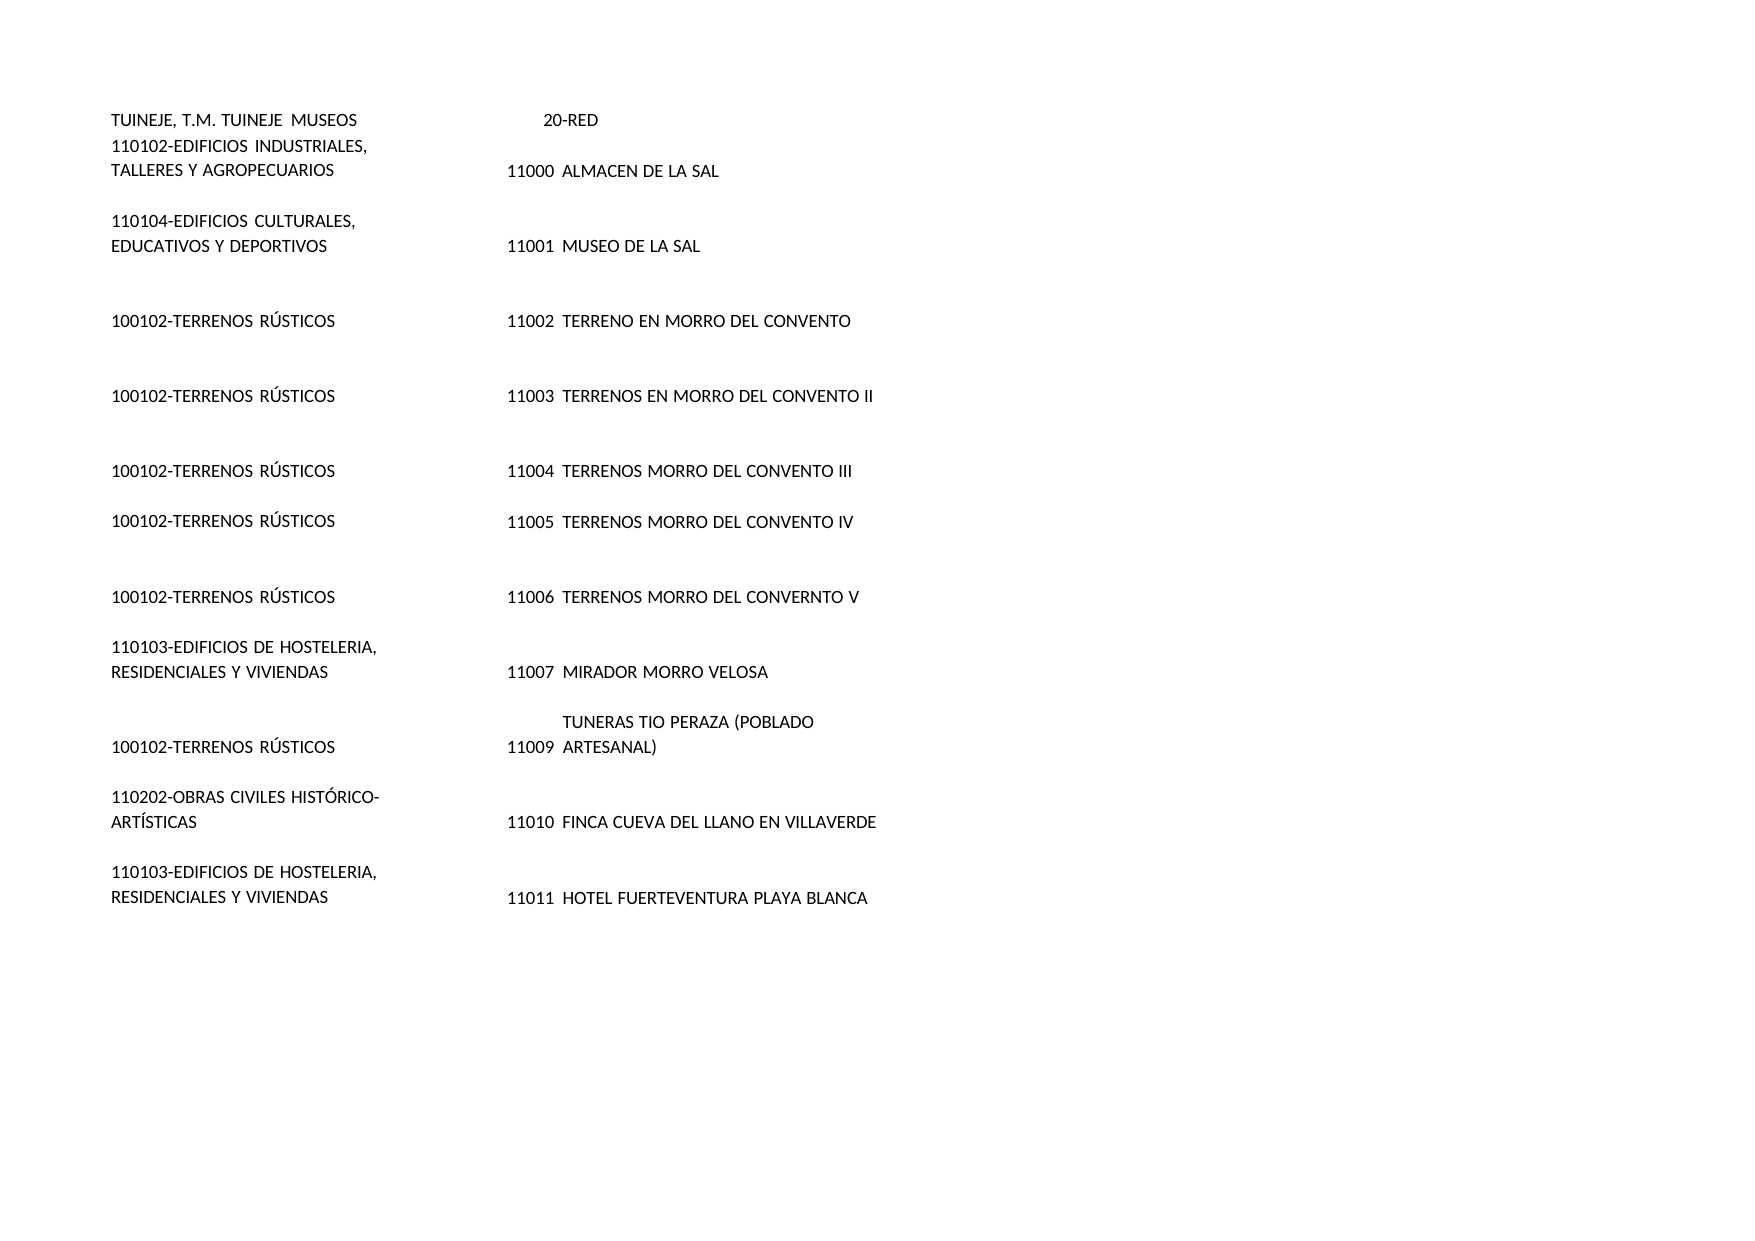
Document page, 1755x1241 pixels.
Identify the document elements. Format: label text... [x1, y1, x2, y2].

table_cell 110104-EDIFICIOS CULTURALES, [105, 209, 445, 234]
table_cell [105, 184, 445, 209]
table_cell 100102-TERRENOS RÚSTICOS [105, 310, 445, 335]
table_cell [105, 485, 445, 510]
table_cell 11001 MUSEO DE LA SAL [445, 234, 866, 259]
table_cell 11010 FINCA CUEVA DEL LLANO EN VILLAVERDE [445, 811, 866, 836]
table_cell [105, 686, 445, 711]
table_cell [105, 535, 445, 560]
text 20-RED DE [543, 108, 590, 131]
table_header [445, 135, 866, 159]
table_cell [445, 285, 866, 309]
table_cell RESIDENCIALES Y VIVIENDAS [105, 886, 445, 919]
table_cell 100102-TERRENOS RÚSTICOS [105, 460, 445, 485]
table_cell [445, 560, 866, 585]
table_cell RESIDENCIALES Y VIVIENDAS [105, 661, 445, 686]
table_cell 110103-EDIFICIOS DE HOSTELERIA, [105, 861, 445, 886]
table_cell [445, 184, 866, 209]
table_cell 11004 TERRENOS MORRO DEL CONVENTO III [445, 460, 866, 485]
table_cell [445, 535, 866, 560]
table_cell 100102-TERRENOS RÚSTICOS [105, 585, 445, 611]
table_cell 11011 HOTEL FUERTEVENTURA PLAYA BLANCA [445, 886, 866, 919]
table_cell 110103-EDIFICIOS DE HOSTELERIA, [105, 636, 445, 661]
table_cell 11005 TERRENOS MORRO DEL CONVENTO IV [445, 510, 866, 535]
table_cell [445, 686, 866, 711]
table_cell 110202-OBRAS CIVILES HISTÓRICO- [105, 786, 445, 811]
text TUINEJE, T.M. TUINEJE MUSEOS [111, 108, 480, 131]
table_cell [105, 360, 445, 385]
table_cell [445, 335, 866, 360]
table_cell [105, 761, 445, 786]
table_cell 11006 TERRENOS MORRO DEL CONVERNTO V [445, 585, 866, 611]
table_cell [445, 761, 866, 786]
table_cell [445, 360, 866, 385]
table_cell ARTÍSTICAS [105, 811, 445, 836]
table_cell [445, 786, 866, 811]
table_cell [105, 285, 445, 309]
table_cell TALLERES Y AGROPECUARIOS [105, 159, 445, 184]
table_cell TUNERAS TIO PERAZA (POBLADO [445, 711, 866, 736]
table_cell [445, 636, 866, 661]
table_cell 100102-TERRENOS RÚSTICOS [105, 510, 445, 535]
table_cell 11000 ALMACEN DE LA SAL [445, 159, 866, 184]
table_cell [445, 485, 866, 510]
table_cell [105, 711, 445, 736]
table_cell [445, 861, 866, 886]
table_cell [105, 435, 445, 460]
table_cell 11007 MIRADOR MORRO VELOSA [445, 661, 866, 686]
table_cell [445, 209, 866, 234]
table_cell [445, 611, 866, 636]
table_cell [105, 560, 445, 585]
table_cell 11002 TERRENO EN MORRO DEL CONVENTO [445, 310, 866, 335]
table_header 110102-EDIFICIOS INDUSTRIALES, [105, 135, 445, 159]
table_cell [105, 335, 445, 360]
table_cell 11003 TERRENOS EN MORRO DEL CONVENTO II [445, 385, 866, 410]
table_cell [105, 410, 445, 435]
table_cell [445, 836, 866, 861]
table_cell [445, 435, 866, 460]
table_cell [105, 611, 445, 636]
table_cell 11009 ARTESANAL) [445, 736, 866, 761]
table_cell [445, 260, 866, 284]
table_cell [105, 836, 445, 861]
table_cell 100102-TERRENOS RÚSTICOS [105, 385, 445, 410]
table_cell EDUCATIVOS Y DEPORTIVOS [105, 234, 445, 259]
table_cell 100102-TERRENOS RÚSTICOS [105, 736, 445, 761]
table_cell [445, 410, 866, 435]
table_cell [105, 260, 445, 284]
